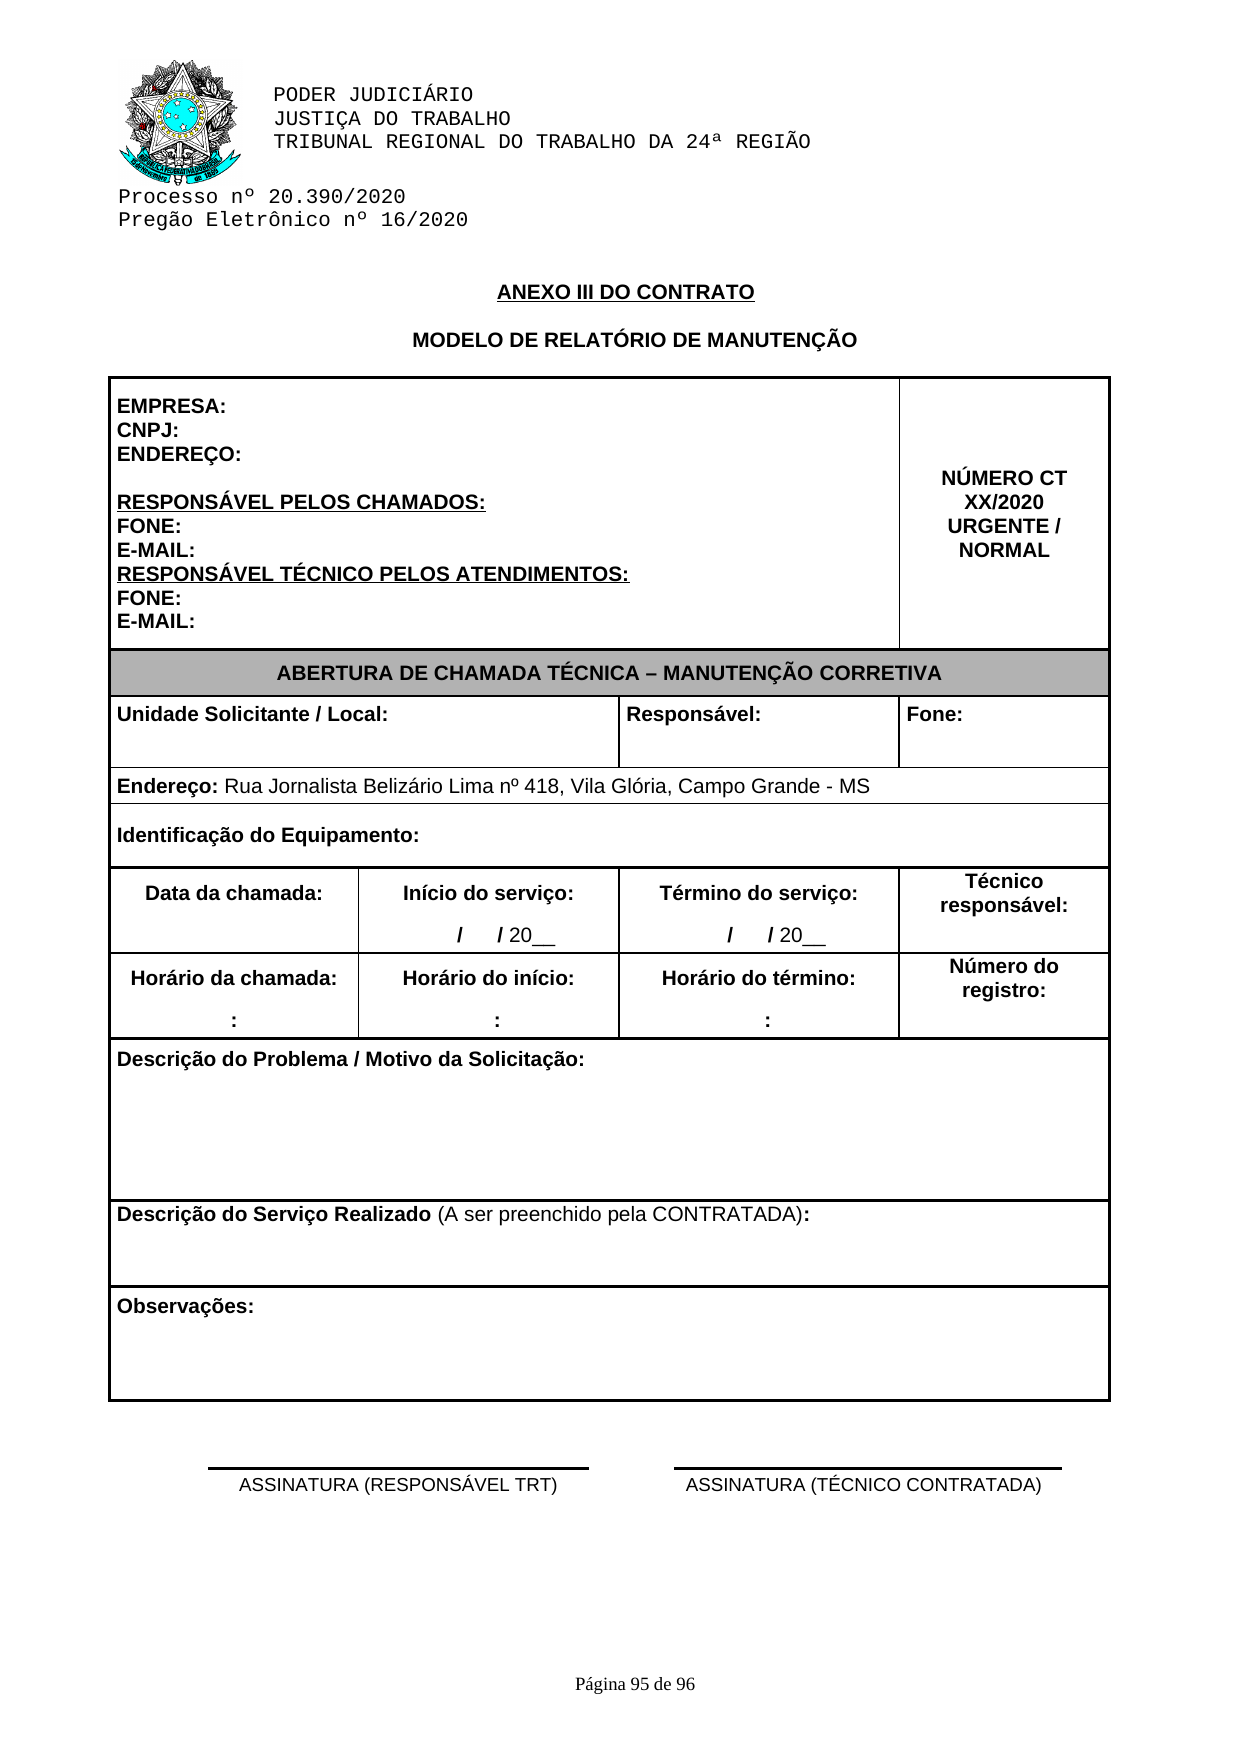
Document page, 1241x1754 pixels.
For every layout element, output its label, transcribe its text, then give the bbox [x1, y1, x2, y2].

table_cell Observações: [111, 1288, 1108, 1326]
table_cell Horário do término: [620, 954, 898, 1002]
text MODELO DE RELATÓRIO DE MANUTENÇÃO [118, 328, 1152, 352]
table_cell [620, 731, 898, 767]
table_cell Técnico responsável: [900, 869, 1108, 917]
table_cell Responsável: [620, 697, 898, 731]
table_cell / / 20__ [359, 917, 618, 952]
table_cell Horário da chamada: [111, 954, 358, 1002]
table_cell : [111, 1002, 358, 1037]
table_header NÚMERO CT XX/2020 URGENTE / NORMAL [900, 379, 1108, 648]
table_header ASSINATURA (RESPONSÁVEL TRT) [208, 1470, 588, 1496]
table_header EMPRESA: CNPJ: ENDEREÇO: RESPONSÁVEL PELOS CHAMADOS: FONE: E-MAIL: RESPONSÁVEL TÉCNICO PELOS ATENDIMENTOS: FONE: E-MAIL: [111, 379, 899, 648]
table_cell Horário do início: [359, 954, 618, 1002]
table_header ASSINATURA (TÉCNICO CONTRATADA) [674, 1470, 1062, 1496]
table_cell Data da chamada: [111, 869, 358, 917]
table_cell ABERTURA DE CHAMADA TÉCNICA – MANUTENÇÃO CORRETIVA [111, 651, 1108, 695]
table_cell [900, 731, 1108, 767]
table_cell : [359, 1002, 618, 1037]
table_cell [900, 917, 1108, 952]
text ANEXO III DO CONTRATO [319, 280, 932, 304]
table_cell Descrição do Problema / Motivo da Solicitação: [111, 1040, 1108, 1078]
table_cell Endereço: Rua Jornalista Belizário Lima nº 418, Vila Glória, Campo Grande - MS [111, 768, 1108, 803]
table_cell Descrição do Serviço Realizado (A ser preenchido pela CONTRATADA): [111, 1202, 1108, 1285]
table_cell Término do serviço: [620, 869, 898, 917]
table_cell [111, 731, 618, 767]
picture [118, 59, 243, 186]
table_cell Número do registro: [900, 954, 1108, 1002]
table_cell [111, 1326, 1108, 1399]
table_cell [111, 1079, 1108, 1198]
table_cell [111, 917, 358, 952]
table_cell Início do serviço: [359, 869, 618, 917]
table_cell Unidade Solicitante / Local: [111, 697, 618, 731]
table_cell Fone: [900, 697, 1108, 731]
table_header [589, 1467, 674, 1496]
table_cell [900, 1002, 1108, 1037]
table_cell : [620, 1002, 898, 1037]
table_cell Identificação do Equipamento: [111, 804, 1108, 866]
table_cell / / 20__ [620, 917, 898, 952]
